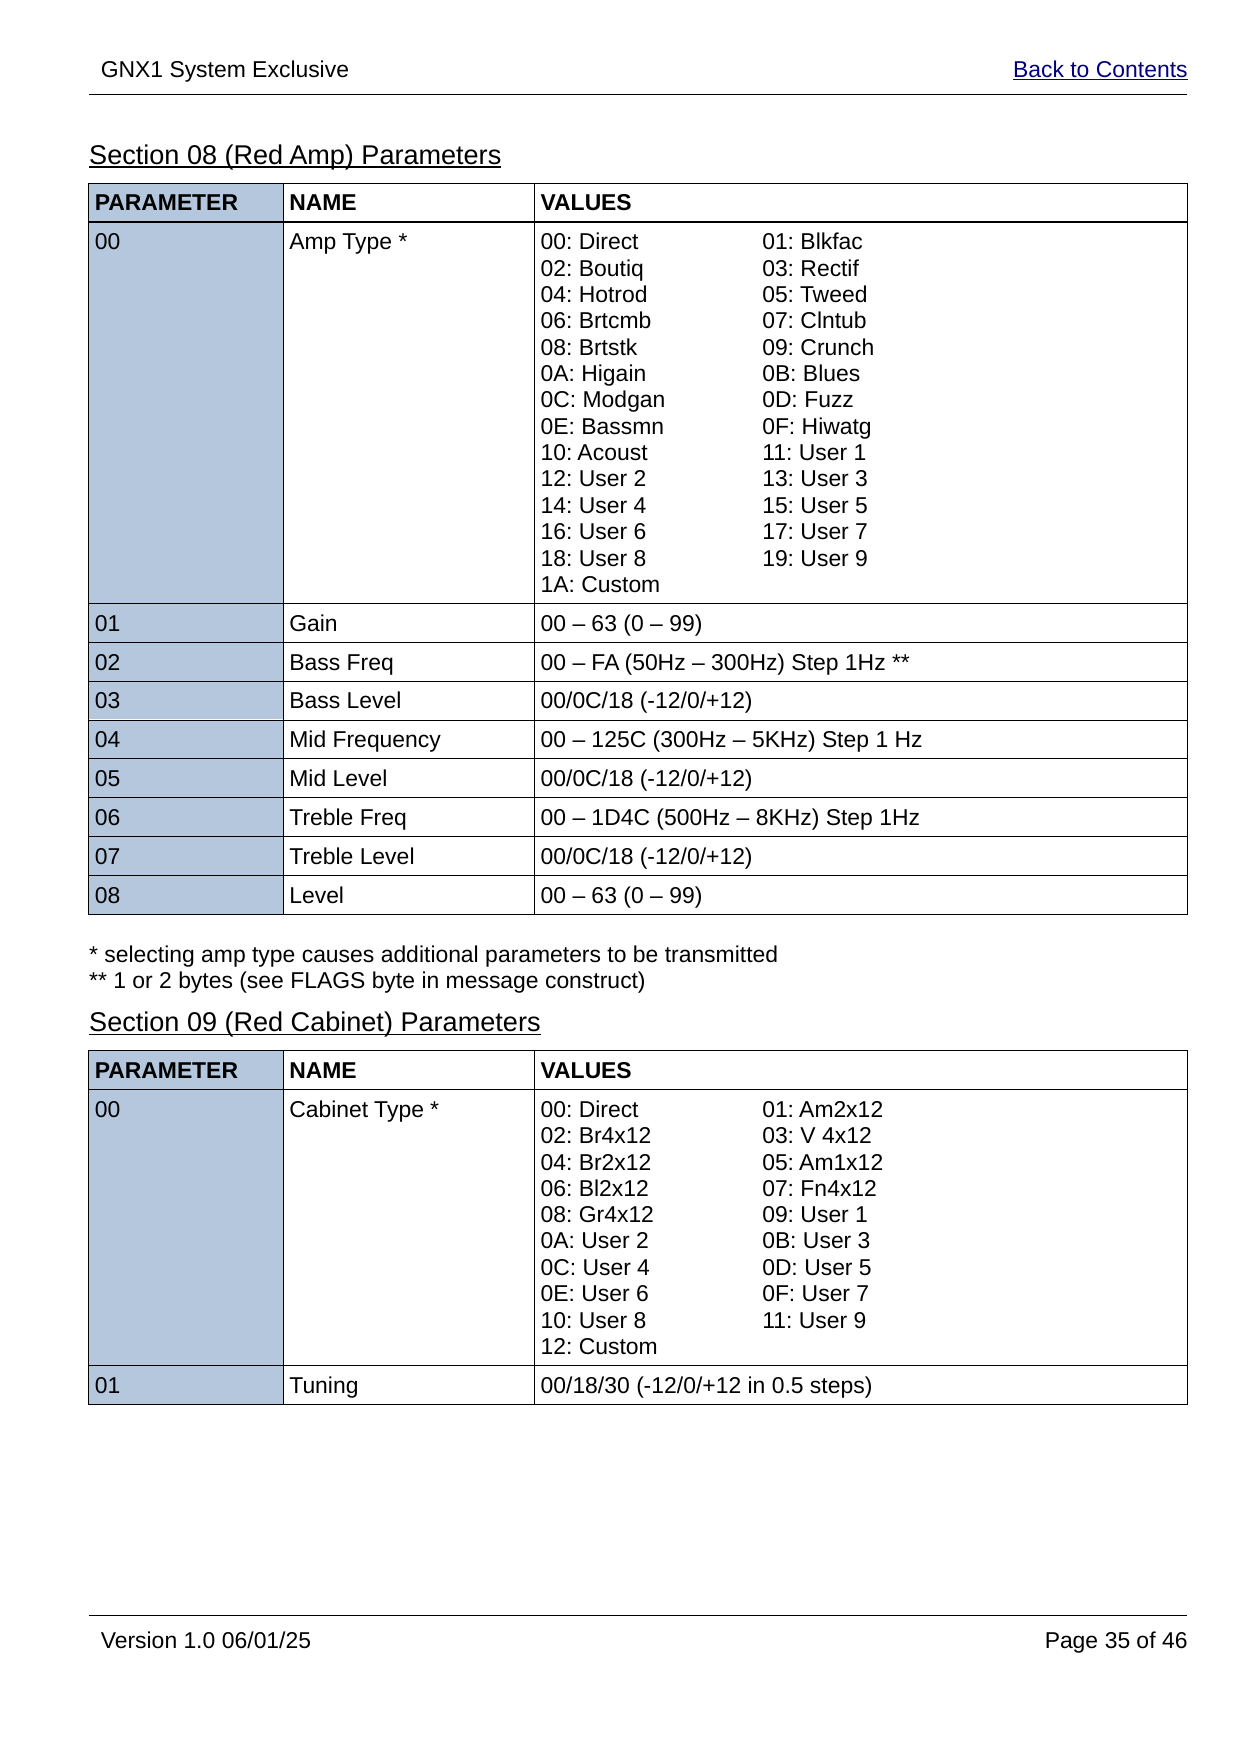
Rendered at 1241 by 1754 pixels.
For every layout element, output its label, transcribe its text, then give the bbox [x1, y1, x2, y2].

table_cell 02 [89, 643, 283, 681]
table_cell 00 [89, 1090, 283, 1365]
table_cell 01 [89, 604, 283, 642]
table_cell 00: Direct 01: Blkfac 02: Boutiq 03: Rectif 04: Hotrod 05: Tweed 06: Brtcmb 07: Clntub 08: Brtstk 09: Crunch 0A: Higain 0B: Blues 0C: Modgan 0D: Fuzz 0E: Bassmn 0F: Hiwatg 10: Acoust 11: User 1 12: User 2 13: User 3 14: User 4 15: User 5 16: User 6 17: User 7 18: User 8 19: User 9 1A: Custom [535, 223, 1187, 603]
table_cell 07 [89, 837, 283, 875]
table_cell 00/0C/18 (-12/0/+12) [535, 682, 1187, 719]
table_cell Treble Freq [284, 798, 534, 836]
table_cell Cabinet Type * [284, 1090, 534, 1365]
table_cell 06 [89, 798, 283, 836]
table_cell Mid Level [284, 759, 534, 797]
table_cell 00 – 1D4C (500Hz – 8KHz) Step 1Hz [535, 798, 1187, 836]
table_cell 03 [89, 682, 283, 719]
table_cell 00 [89, 223, 283, 603]
table_cell Mid Frequency [284, 721, 534, 758]
text * selecting amp type causes additional parameters to be transmitted [89, 941, 1187, 967]
table_header VALUES [535, 184, 1187, 221]
table_cell 00/0C/18 (-12/0/+12) [535, 837, 1187, 875]
table_cell 08 [89, 876, 283, 914]
table_cell 04 [89, 721, 283, 758]
table_cell 01 [89, 1366, 283, 1404]
text ** 1 or 2 bytes (see FLAGS byte in message construct) [89, 967, 1187, 994]
table_cell 00 – 125C (300Hz – 5KHz) Step 1 Hz [535, 721, 1187, 758]
table_header PARAMETER [89, 1051, 283, 1089]
table_cell Bass Level [284, 682, 534, 719]
table_cell 00/18/30 (-12/0/+12 in 0.5 steps) [535, 1366, 1187, 1404]
table_cell Bass Freq [284, 643, 534, 681]
table_cell Gain [284, 604, 534, 642]
table_cell 00 – FA (50Hz – 300Hz) Step 1Hz ** [535, 643, 1187, 681]
table_cell 00 – 63 (0 – 99) [535, 876, 1187, 914]
table_header VALUES [535, 1051, 1187, 1089]
table_cell 00: Direct 01: Am2x12 02: Br4x12 03: V 4x12 04: Br2x12 05: Am1x12 06: Bl2x12 07: Fn4x12 08: Gr4x12 09: User 1 0A: User 2 0B: User 3 0C: User 4 0D: User 5 0E: User 6 0F: User 7 10: User 8 11: User 9 12: Custom [535, 1090, 1187, 1365]
table_cell 00/0C/18 (-12/0/+12) [535, 759, 1187, 797]
table_cell Tuning [284, 1366, 534, 1404]
table_header PARAMETER [89, 184, 283, 221]
subtitle Section 08 (Red Amp) Parameters [89, 139, 1187, 170]
table_header NAME [284, 184, 534, 221]
table_header NAME [284, 1051, 534, 1089]
table_cell Amp Type * [284, 223, 534, 603]
table_cell 05 [89, 759, 283, 797]
table_cell Treble Level [284, 837, 534, 875]
table_cell 00 – 63 (0 – 99) [535, 604, 1187, 642]
table_cell Level [284, 876, 534, 914]
subtitle Section 09 (Red Cabinet) Parameters [89, 1006, 1187, 1038]
